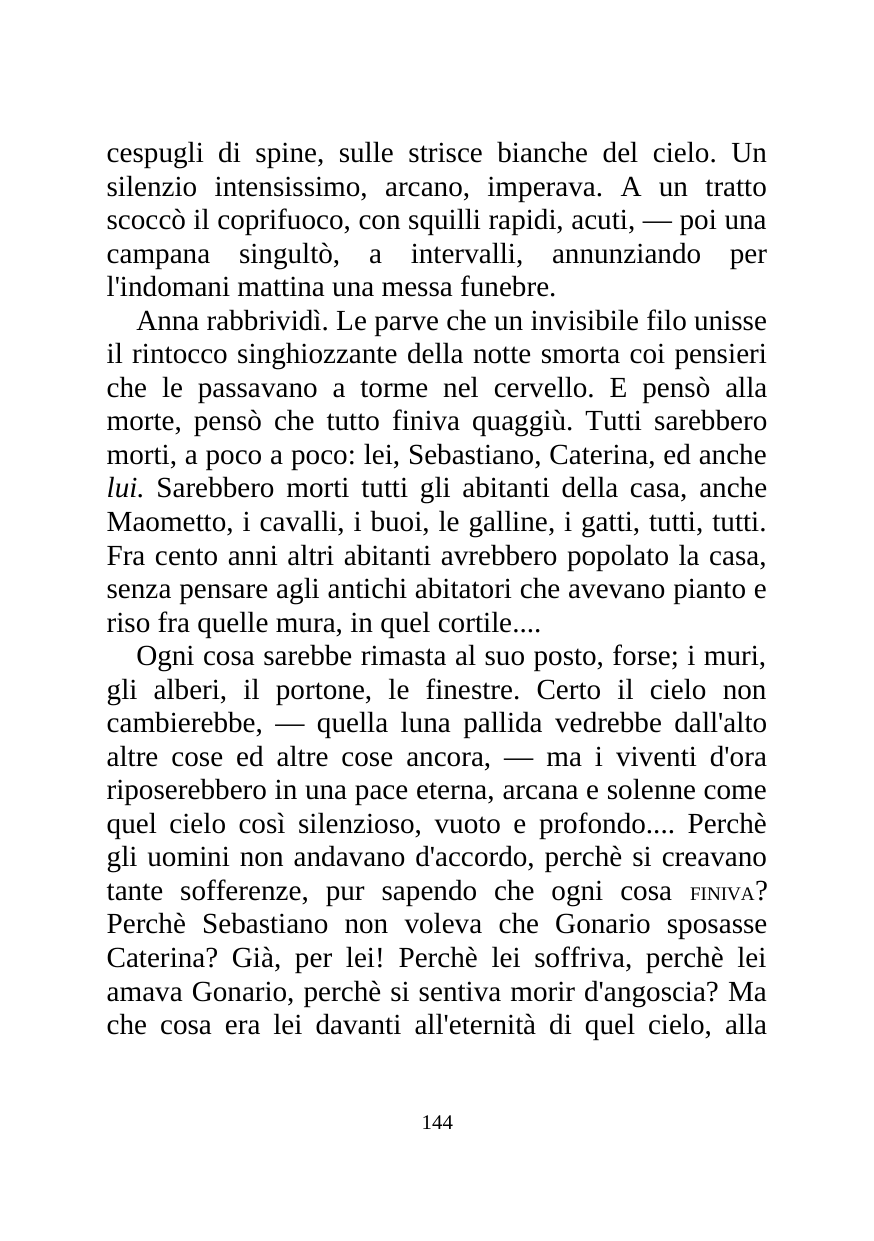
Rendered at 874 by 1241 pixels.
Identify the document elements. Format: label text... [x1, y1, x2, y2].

text Anna rabbrividì. Le parve che un invisibile filo unisse il rintocco singhiozzante della notte smorta coi pensieri che le passavano a torme nel cervello. E pensò alla morte, pensò che tutto finiva quaggiù. Tutti sarebbero morti, a poco a poco: lei, Sebastiano, Caterina, ed anche lui. Sarebbero morti tutti gli abitanti della casa, anche Maometto, i cavalli, i buoi, le galline, i gatti, tutti, tutti. Fra cento anni altri abitanti avrebbero popolato la casa, senza pensare agli antichi abitatori che avevano pianto e riso fra quelle mura, in quel cortile.... [106, 303, 768, 638]
text Ogni cosa sarebbe rimasta al suo posto, forse; i muri, gli alberi, il portone, le finestre. Certo il cielo non cambierebbe, — quella luna pallida vedrebbe dall'alto altre cose ed altre cose ancora, — ma i viventi d'ora riposerebbero in una pace eterna, arcana e solenne come quel cielo così silenzioso, vuoto e profondo.... Perchè gli uomini non andavano d'accordo, perchè si creavano tante sofferenze, pur sapendo che ogni cosa finiva? Perchè Sebastiano non voleva che Gonario sposasse Caterina? Già, per lei! Perchè lei soffriva, perchè lei amava Gonario, perchè si sentiva morir d'angoscia? Ma che cosa era lei davanti all'eternità di quel cielo, alla [106, 638, 768, 1041]
text cespugli di spine, sulle strisce bianche del cielo. Un silenzio intensissimo, arcano, imperava. A un tratto scoccò il coprifuoco, con squilli rapidi, acuti, — poi una campana singultò, a intervalli, annunziando per l'indomani mattina una messa funebre. [106, 135, 768, 303]
